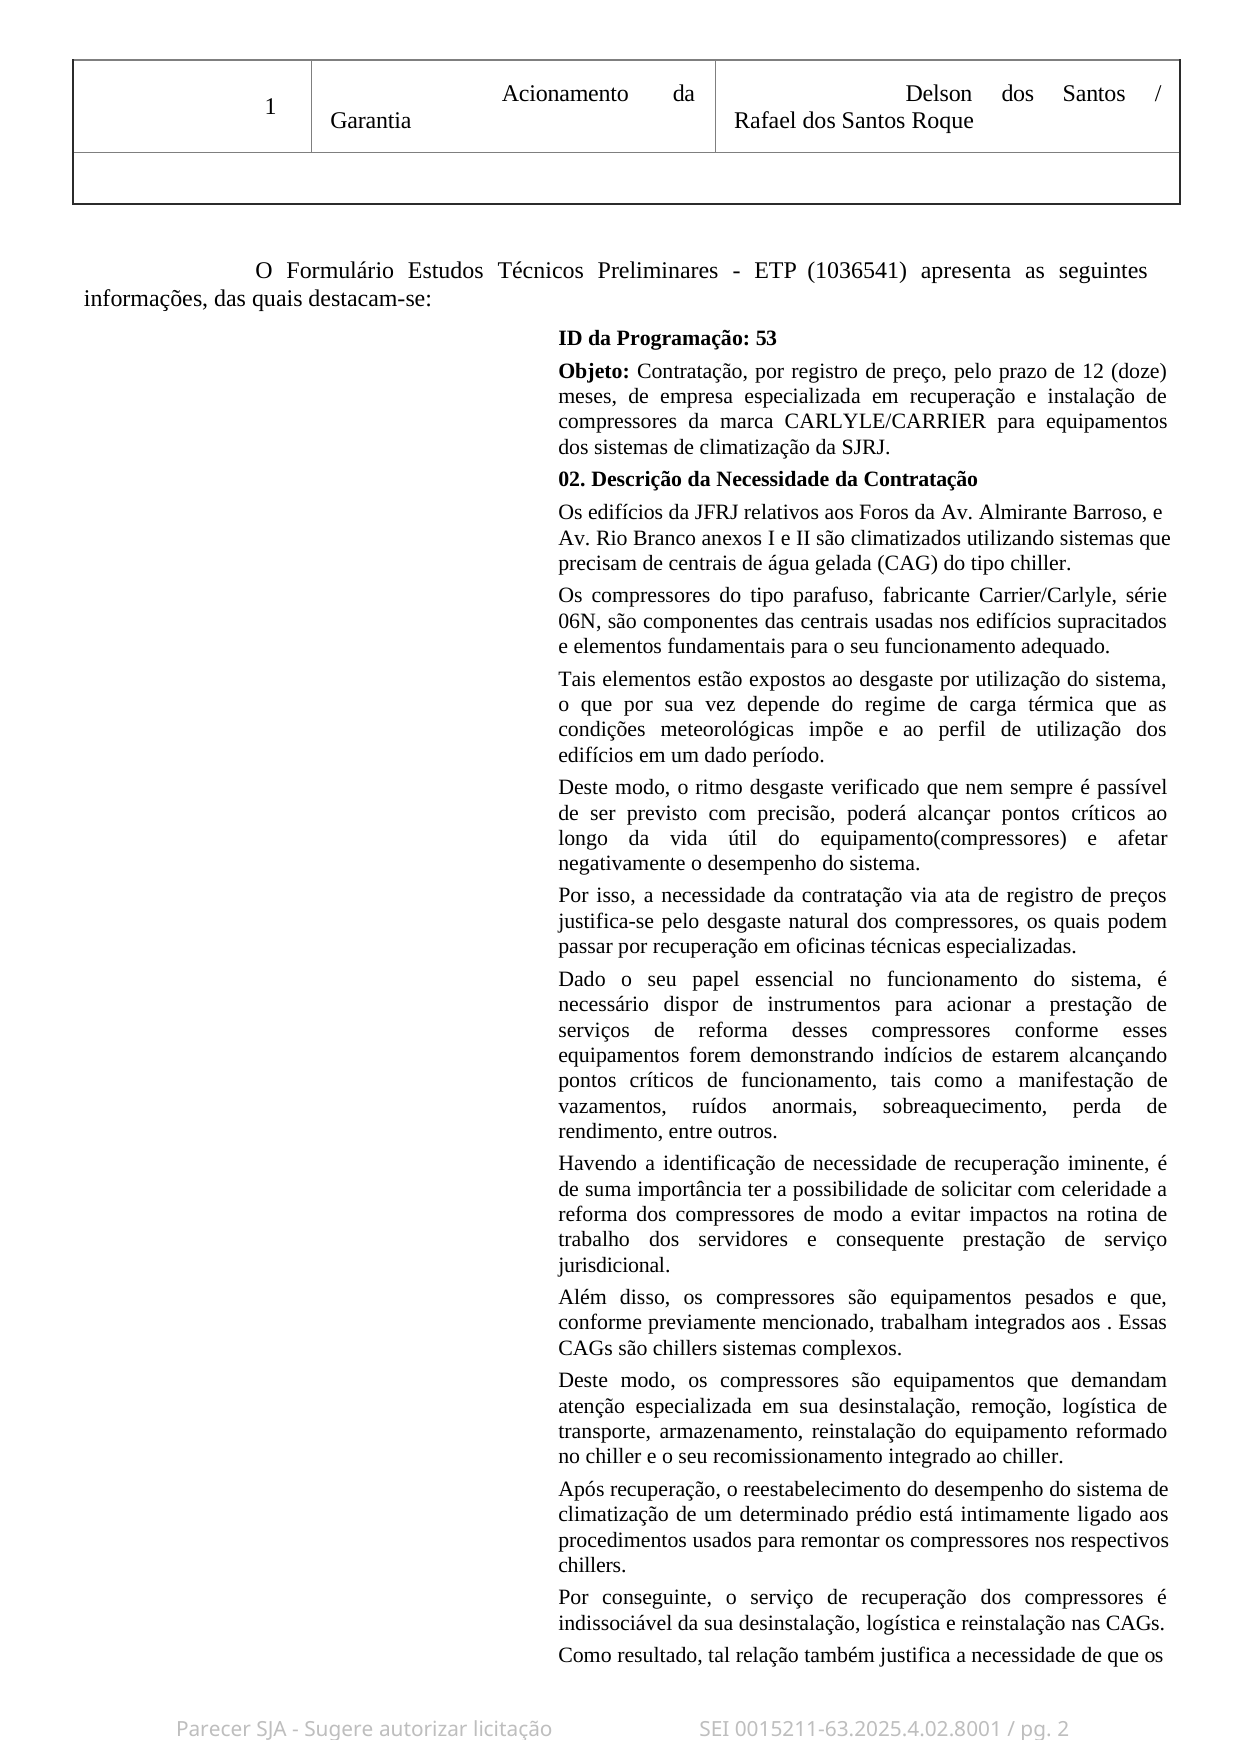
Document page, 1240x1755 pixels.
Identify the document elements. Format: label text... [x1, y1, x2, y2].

text Deste modo, o ritmo desgaste verificado que nem sempre é passível de ser previsto com precisão, poderá alcançar pontos críticos ao longo da vida útil do equipamento(compressores) e afetar negativamente o desempenho do sistema. [558, 774, 1168, 876]
text Além disso, os compressores são equipamentos pesados e que, conforme previamente mencionado, trabalham integrados aos . Essas CAGs são chillers sistemas complexos. [558, 1284, 1168, 1360]
table_header 1 [74, 61, 311, 151]
text Por isso, a necessidade da contratação via ata de registro de preços justifica-se pelo desgaste natural dos compressores, os quais podem passar por recuperação em oficinas técnicas especializadas. [558, 882, 1168, 958]
text Havendo a identificação de necessidade de recuperação iminente, é de suma importância ter a possibilidade de solicitar com celeridade a reforma dos compressores de modo a evitar impactos na rotina de trabalho dos servidores e consequente prestação de serviço jurisdicional. [558, 1150, 1168, 1277]
text Deste modo, os compressores são equipamentos que demandam atenção especializada em sua desinstalação, remoção, logística de transporte, armazenamento, reinstalação do equipamento reformado no chiller e o seu recomissionamento integrado ao chiller. [558, 1367, 1168, 1469]
subtitle ID da Programação: 53 [558, 325, 1181, 350]
text Os edifícios da JFRJ relativos aos Foros da Av. Almirante Barroso, e Av. Rio Branco anexos I e II são climatizados utilizando sistemas que precisam de centrais de água gelada (CAG) do tipo chiller. [558, 499, 1181, 575]
text Por conseguinte, o serviço de recuperação dos compressores é indissociável da sua desinstalação, logística e reinstalação nas CAGs. [558, 1584, 1168, 1635]
table_header Acionamento da Garantia [312, 61, 715, 151]
table_header Delson dos Santos / Rafael dos Santos Roque [716, 61, 1179, 151]
text Dado o seu papel essencial no funcionamento do sistema, é necessário dispor de instrumentos para acionar a prestação de serviços de reforma desses compressores conforme esses equipamentos forem demonstrando indícios de estarem alcançando pontos críticos de funcionamento, tais como a manifestação de vazamentos, ruídos anormais, sobreaquecimento, perda de rendimento, entre outros. [558, 966, 1168, 1143]
text Tais elementos estão expostos ao desgaste por utilização do sistema, o que por sua vez depende do regime de carga térmica que as condições meteorológicas impõe e ao perfil de utilização dos edifícios em um dado período. [558, 666, 1167, 767]
table_cell [74, 153, 1179, 203]
text O Formulário Estudos Técnicos Preliminares - ETP (1036541) apresenta as seguintes informações, das quais destacam-se: [84, 256, 1181, 312]
subtitle 02. Descrição da Necessidade da Contratação [558, 466, 1181, 491]
text Os compressores do tipo parafuso, fabricante Carrier/Carlyle, série 06N, são componentes das centrais usadas nos edifícios supracitados e elementos fundamentais para o seu funcionamento adequado. [558, 582, 1168, 658]
text Após recuperação, o reestabelecimento do desempenho do sistema de climatização de um determinado prédio está intimamente ligado aos procedimentos usados para remontar os compressores nos respectivos chillers. [558, 1476, 1169, 1577]
text Objeto: Contratação, por registro de preço, pelo prazo de 12 (doze) meses, de empresa especializada em recuperação e instalação de compressores da marca CARLYLE/CARRIER para equipamentos dos sistemas de climatização da SJRJ. [558, 358, 1168, 459]
text Como resultado, tal relação também justifica a necessidade de que os [558, 1642, 1181, 1667]
